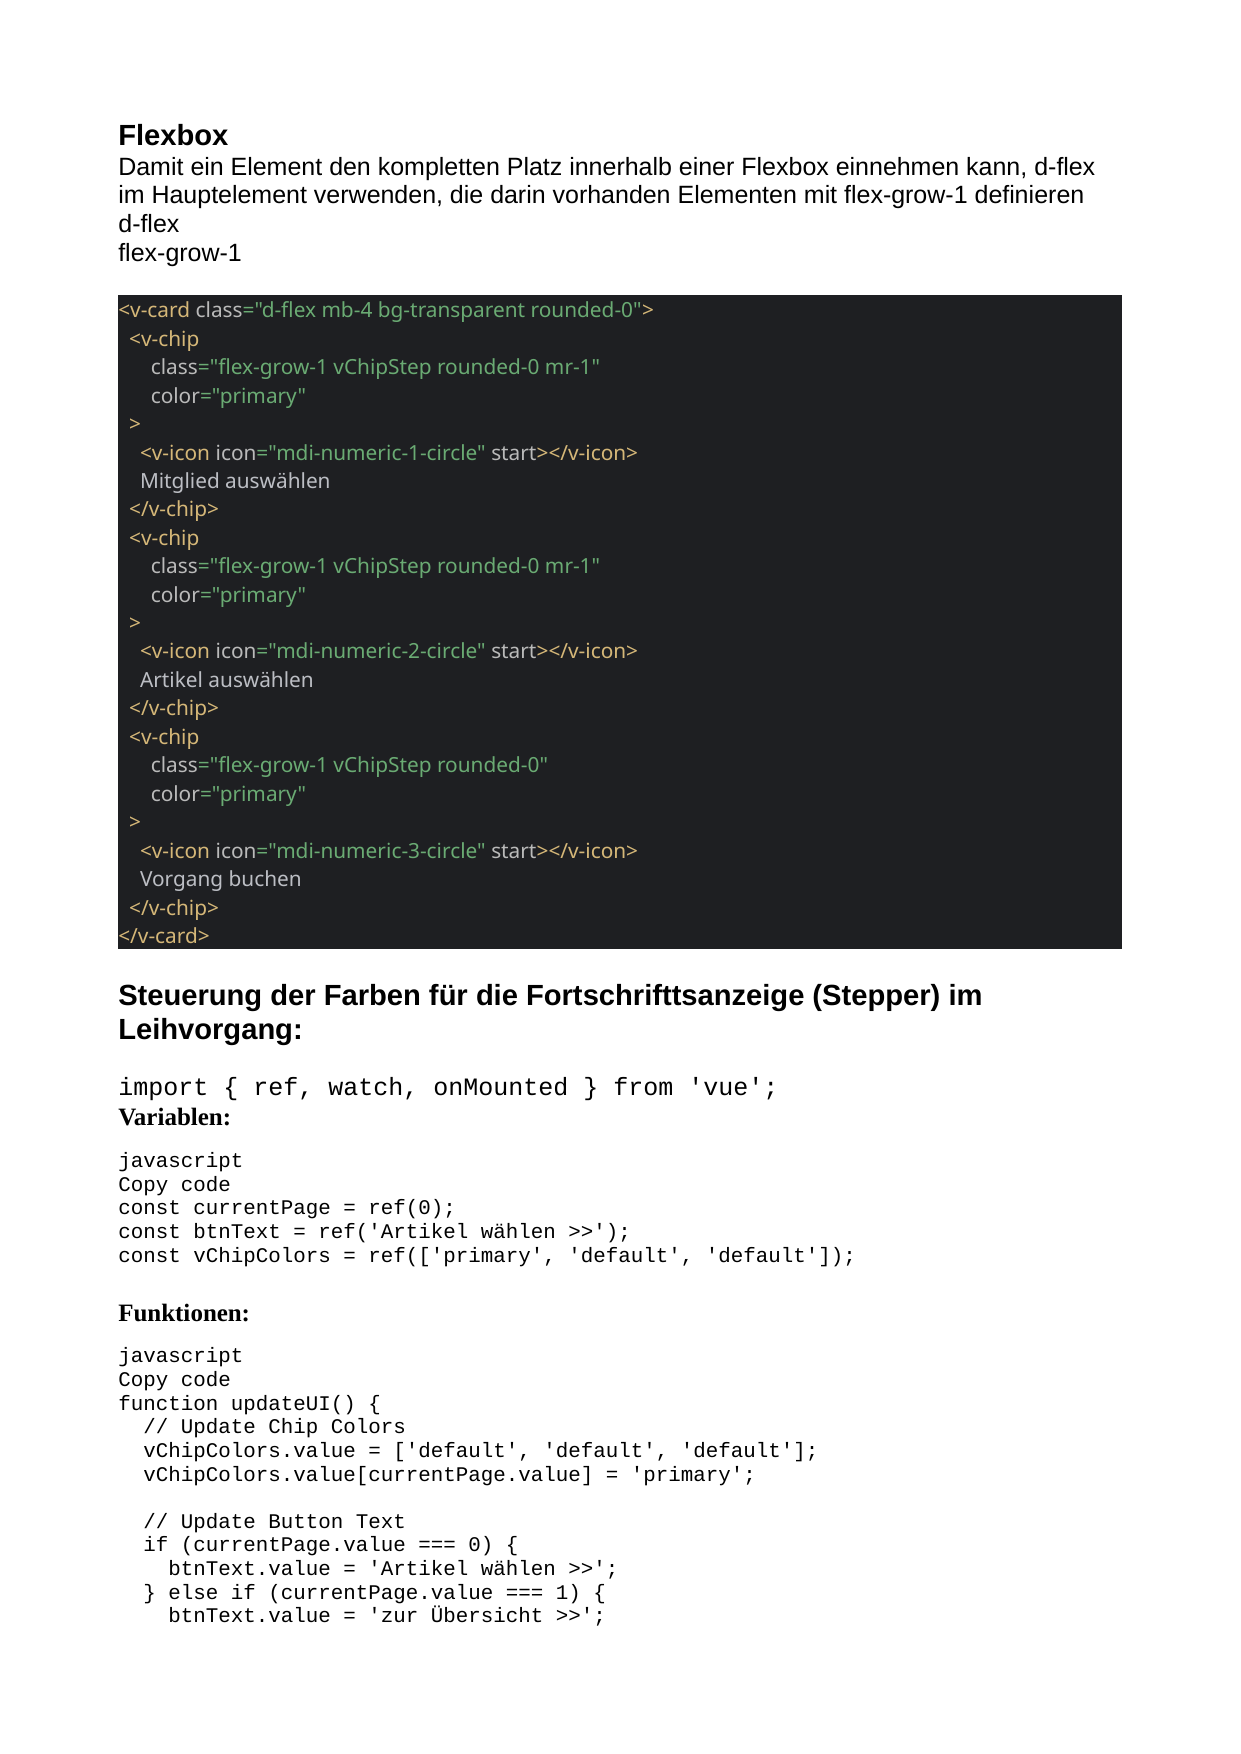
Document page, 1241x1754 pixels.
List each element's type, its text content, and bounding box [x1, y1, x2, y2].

text javascript [118, 1345, 1122, 1369]
text Copy code [118, 1369, 1122, 1393]
text vChipColors.value = ['default', 'default', 'default']; [118, 1440, 1122, 1463]
text btnText.value = 'zur Übersicht >>'; [118, 1605, 1122, 1629]
text Flexbox [118, 118, 1122, 152]
text Damit ein Element den kompletten Platz innerhalb einer Flexbox einnehmen kann, d-flex im Hauptelement verwenden, die darin vorhanden Elementen mit flex-grow-1 definieren [118, 152, 1122, 209]
text const vChipColors = ref(['primary', 'default', 'default']); [118, 1244, 1122, 1268]
text import { ref, watch, onMounted } from 'vue'; [118, 1074, 1122, 1102]
text Copy code [118, 1174, 1122, 1197]
text flex-grow-1 [118, 238, 1122, 267]
text const currentPage = ref(0); [118, 1197, 1122, 1221]
text d-flex [118, 209, 1122, 238]
text // Update Button Text [118, 1511, 1122, 1534]
text } else if (currentPage.value === 1) { [118, 1582, 1122, 1605]
text const btnText = ref('Artikel wählen >>'); [118, 1221, 1122, 1244]
text Steuerung der Farben für die Fortschrifttsanzeige (Stepper) im Leihvorgang: [118, 978, 1122, 1045]
text vChipColors.value[currentPage.value] = 'primary'; [118, 1463, 1122, 1487]
text btnText.value = 'Artikel wählen >>'; [118, 1558, 1122, 1582]
text <v-card class="d-flex mb-4 bg-transparent rounded-0"> <v-chip class="flex-grow-1 vChipStep rounded-0 mr-1" color="primary" > <v-icon icon="mdi-numeric-1-circle" start></v-icon> Mitglied auswählen </v-chip> <v-chip class="flex-grow-1 vChipStep rounded-0 mr-1" color="primary" > <v-icon icon="mdi-numeric-2-circle" start></v-icon> Artikel auswählen </v-chip> <v-chip class="flex-grow-1 vChipStep rounded-0" color="primary" > <v-icon icon="mdi-numeric-3-circle" start></v-icon> Vorgang buchen </v-chip> </v-card> [118, 295, 1122, 949]
text if (currentPage.value === 0) { [118, 1534, 1122, 1558]
text // Update Chip Colors [118, 1416, 1122, 1440]
text javascript [118, 1150, 1122, 1174]
text function updateUI() { [118, 1393, 1122, 1416]
text Funktionen: [118, 1298, 1122, 1326]
text Variablen: [118, 1102, 1122, 1131]
